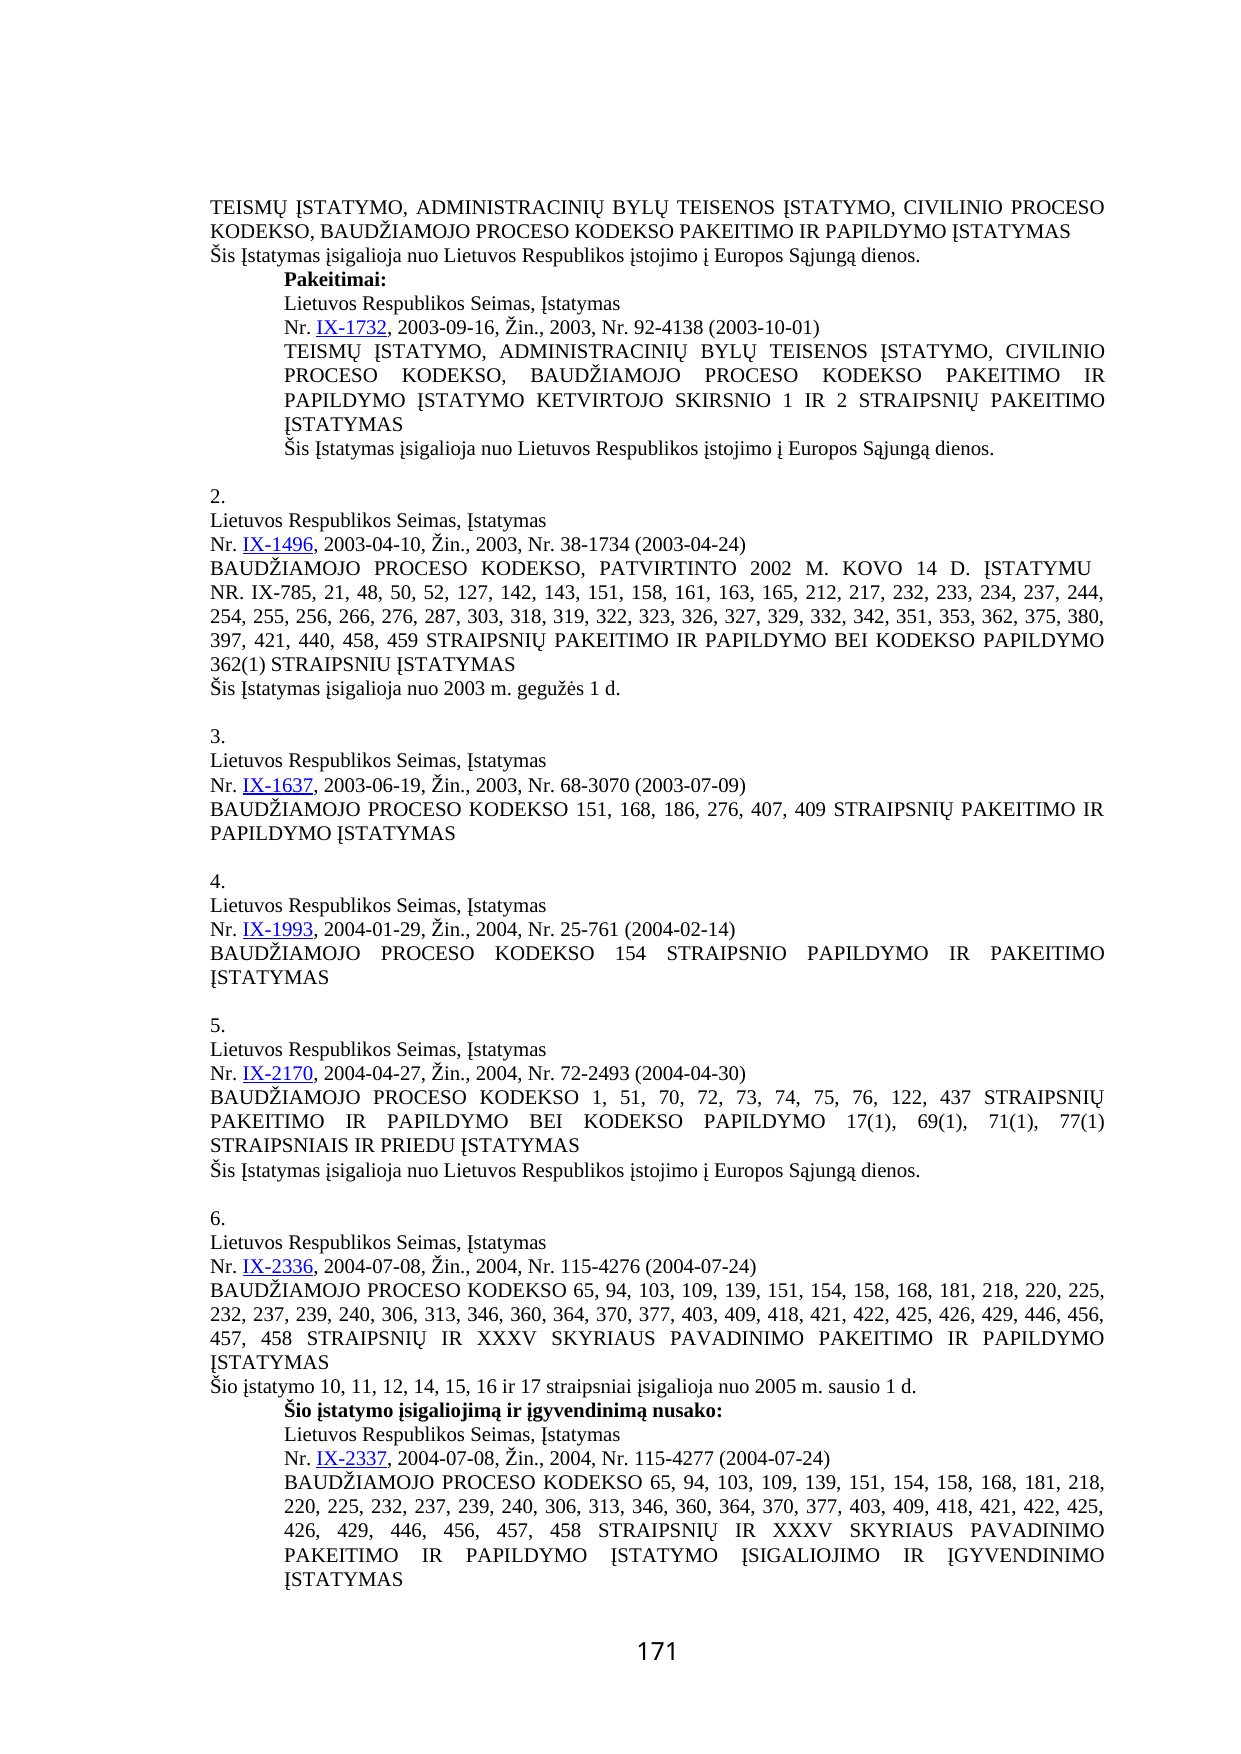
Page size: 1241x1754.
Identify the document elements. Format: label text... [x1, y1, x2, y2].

text BAUDŽIAMOJO PROCESO KODEKSO 1, 51, 70, 72, 73, 74, 75, 76, 122, 437 STRAIPSNIŲ PAKEITIMO IR PAPILDYMO BEI KODEKSO PAPILDYMO 17(1), 69(1), 71(1), 77(1) STRAIPSNIAIS IR PRIEDU ĮSTATYMAS [210, 1085, 1106, 1157]
text BAUDŽIAMOJO PROCESO KODEKSO 65, 94, 103, 109, 139, 151, 154, 158, 168, 181, 218, 220, 225, 232, 237, 239, 240, 306, 313, 346, 360, 364, 370, 377, 403, 409, 418, 421, 422, 425, 426, 429, 446, 456, 457, 458 STRAIPSNIŲ IR XXXV SKYRIAUS PAVADINIMO PAKEITIMO IR PAPILDYMO ĮSTATYMAS [210, 1278, 1106, 1374]
text 4. [210, 869, 1106, 893]
text Šio įstatymo įsigaliojimą ir įgyvendinimą nusako: [210, 1398, 1106, 1422]
text Nr. IX-1993, 2004-01-29, Žin., 2004, Nr. 25-761 (2004-02-14) [210, 917, 1106, 941]
text Šis Įstatymas įsigalioja nuo Lietuvos Respublikos įstojimo į Europos Sąjungą dienos. [210, 243, 1106, 267]
text Nr. IX-1637, 2003-06-19, Žin., 2003, Nr. 68-3070 (2003-07-09) [210, 772, 1106, 797]
text Lietuvos Respublikos Seimas, Įstatymas [210, 1230, 1106, 1254]
text 6. [210, 1206, 1106, 1230]
text 3. [210, 724, 1106, 748]
text Nr. IX-2337, 2004-07-08, Žin., 2004, Nr. 115-4277 (2004-07-24) [210, 1446, 1106, 1470]
text Nr. IX-2336, 2004-07-08, Žin., 2004, Nr. 115-4276 (2004-07-24) [210, 1254, 1106, 1278]
text Nr. IX-1732, 2003-09-16, Žin., 2003, Nr. 92-4138 (2003-10-01) [210, 315, 1106, 339]
text Lietuvos Respublikos Seimas, Įstatymas [210, 291, 1106, 315]
text TEISMŲ ĮSTATYMO, ADMINISTRACINIŲ BYLŲ TEISENOS ĮSTATYMO, CIVILINIO PROCESO KODEKSO, BAUDŽIAMOJO PROCESO KODEKSO PAKEITIMO IR PAPILDYMO ĮSTATYMAS [210, 195, 1106, 243]
text BAUDŽIAMOJO PROCESO KODEKSO 151, 168, 186, 276, 407, 409 STRAIPSNIŲ PAKEITIMO IR PAPILDYMO ĮSTATYMAS [210, 797, 1106, 845]
text BAUDŽIAMOJO PROCESO KODEKSO, PATVIRTINTO 2002 M. KOVO 14 D. ĮSTATYMU NR. IX-785, 21, 48, 50, 52, 127, 142, 143, 151, 158, 161, 163, 165, 212, 217, 232, 233, 234, 237, 244, 254, 255, 256, 266, 276, 287, 303, 318, 319, 322, 323, 326, 327, 329, 332, 342, 351, 353, 362, 375, 380, 397, 421, 440, 458, 459 STRAIPSNIŲ PAKEITIMO IR PAPILDYMO BEI KODEKSO PAPILDYMO 362(1) STRAIPSNIU ĮSTATYMAS [210, 556, 1106, 676]
text Pakeitimai: [210, 267, 1106, 291]
text 2. [210, 484, 1106, 508]
text Nr. IX-1496, 2003-04-10, Žin., 2003, Nr. 38-1734 (2003-04-24) [210, 532, 1106, 556]
text Šio įstatymo 10, 11, 12, 14, 15, 16 ir 17 straipsniai įsigalioja nuo 2005 m. sausio 1 d. [210, 1374, 1106, 1398]
text Šis Įstatymas įsigalioja nuo Lietuvos Respublikos įstojimo į Europos Sąjungą dienos. [210, 436, 1106, 460]
text Lietuvos Respublikos Seimas, Įstatymas [210, 893, 1106, 917]
text Šis Įstatymas įsigalioja nuo Lietuvos Respublikos įstojimo į Europos Sąjungą dienos. [210, 1157, 1106, 1182]
text 5. [210, 1013, 1106, 1037]
text Lietuvos Respublikos Seimas, Įstatymas [210, 1037, 1106, 1061]
text Nr. IX-2170, 2004-04-27, Žin., 2004, Nr. 72-2493 (2004-04-30) [210, 1061, 1106, 1085]
text Šis Įstatymas įsigalioja nuo 2003 m. gegužės 1 d. [210, 676, 1106, 700]
text BAUDŽIAMOJO PROCESO KODEKSO 65, 94, 103, 109, 139, 151, 154, 158, 168, 181, 218, 220, 225, 232, 237, 239, 240, 306, 313, 346, 360, 364, 370, 377, 403, 409, 418, 421, 422, 425, 426, 429, 446, 456, 457, 458 STRAIPSNIŲ IR XXXV SKYRIAUS PAVADINIMO PAKEITIMO IR PAPILDYMO ĮSTATYMO ĮSIGALIOJIMO IR ĮGYVENDINIMO ĮSTATYMAS [284, 1470, 1106, 1591]
text Lietuvos Respublikos Seimas, Įstatymas [210, 748, 1106, 772]
text TEISMŲ ĮSTATYMO, ADMINISTRACINIŲ BYLŲ TEISENOS ĮSTATYMO, CIVILINIO PROCESO KODEKSO, BAUDŽIAMOJO PROCESO KODEKSO PAKEITIMO IR PAPILDYMO ĮSTATYMO KETVIRTOJO SKIRSNIO 1 IR 2 STRAIPSNIŲ PAKEITIMO ĮSTATYMAS [284, 339, 1106, 436]
text BAUDŽIAMOJO PROCESO KODEKSO 154 STRAIPSNIO PAPILDYMO IR PAKEITIMO ĮSTATYMAS [210, 941, 1106, 989]
text Lietuvos Respublikos Seimas, Įstatymas [210, 508, 1106, 532]
text Lietuvos Respublikos Seimas, Įstatymas [210, 1422, 1106, 1446]
